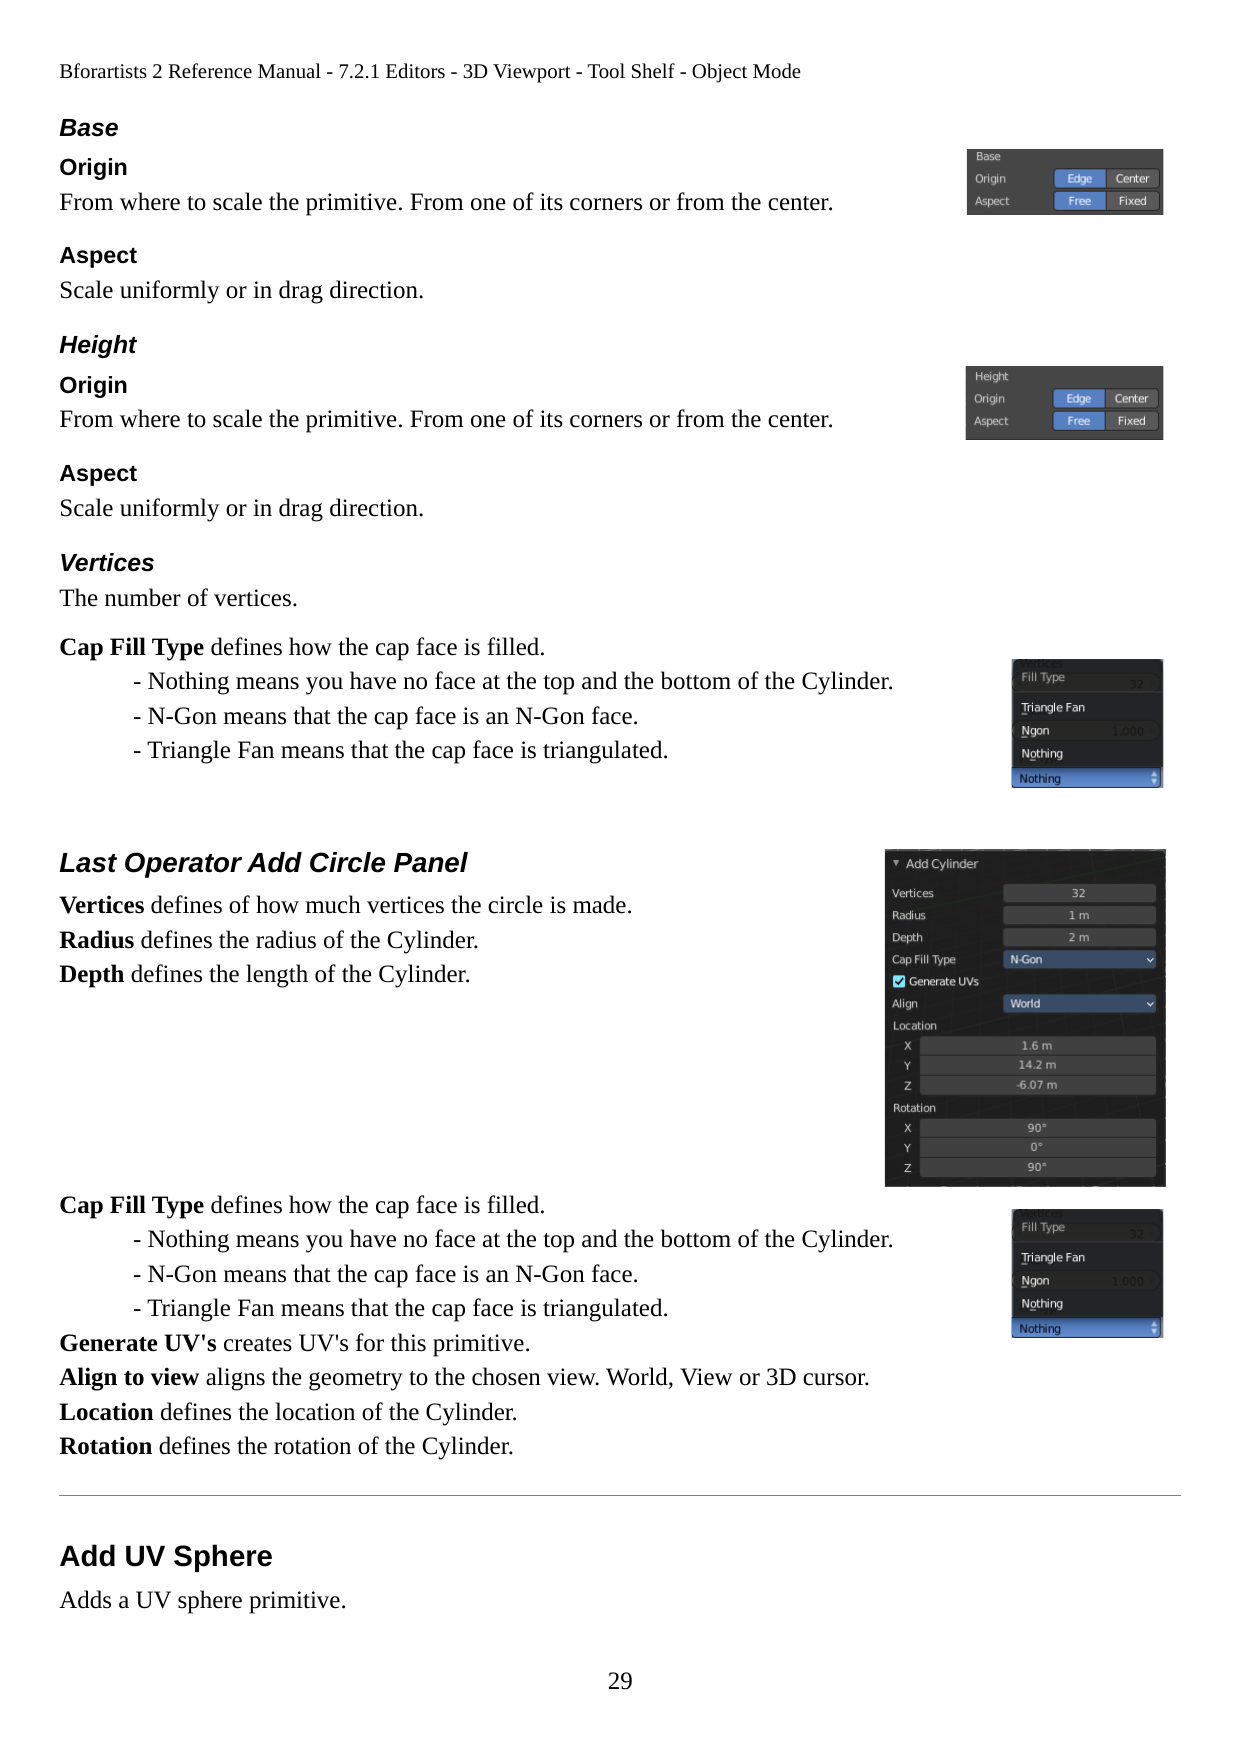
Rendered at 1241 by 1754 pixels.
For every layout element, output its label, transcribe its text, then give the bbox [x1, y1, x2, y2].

subtitle Origin [59, 371, 965, 398]
picture [966, 149, 1164, 215]
subtitle Add UV Sphere [59, 1539, 1181, 1573]
subtitle [1164, 371, 1181, 398]
text Cap Fill Type defines how the cap face is filled. - Nothing means you have no face at the top and the bottom of the Cylinder. - N-Gon means that the cap face is an N-Gon face. - Triangle Fan means that the cap face is triangulated. [59, 632, 1181, 764]
subtitle Aspect [59, 242, 1181, 269]
picture [1011, 1209, 1164, 1338]
text Scale uniformly or in drag direction. [59, 493, 1181, 521]
picture [965, 366, 1164, 440]
text Scale uniformly or in drag direction. [59, 275, 1181, 304]
subtitle Origin [59, 154, 966, 180]
text Vertices defines of how much vertices the circle is made. Radius defines the radius of the Cylinder. Depth defines the length of the Cylinder. [59, 890, 884, 988]
subtitle Height [59, 330, 1181, 359]
picture [1011, 659, 1164, 788]
text Cap Fill Type defines how the cap face is filled. - Nothing means you have no face at the top and the bottom of the Cylinder. - N-Gon means that the cap face is an N-Gon face. - Triangle Fan means that the cap face is triangulated. Generate UV's creates UV's for this primitive. Align to view aligns the geometry to the chosen view. World, View or 3D cursor. Location defines the location of the Cylinder. Rotation defines the rotation of the Cylinder. [59, 1156, 1181, 1460]
subtitle Aspect [59, 460, 1181, 486]
subtitle Base [59, 113, 1181, 141]
subtitle Last Operator Add Circle Panel [59, 846, 1181, 878]
subtitle [1164, 154, 1181, 180]
text The number of vertices. [59, 583, 1181, 612]
text From where to scale the primitive. From one of its corners or from the center. [59, 404, 965, 433]
subtitle Vertices [59, 548, 1181, 577]
picture [884, 849, 1166, 1187]
text Adds a UV sphere primitive. [59, 1585, 1181, 1614]
text From where to scale the primitive. From one of its corners or from the center. [59, 187, 966, 215]
